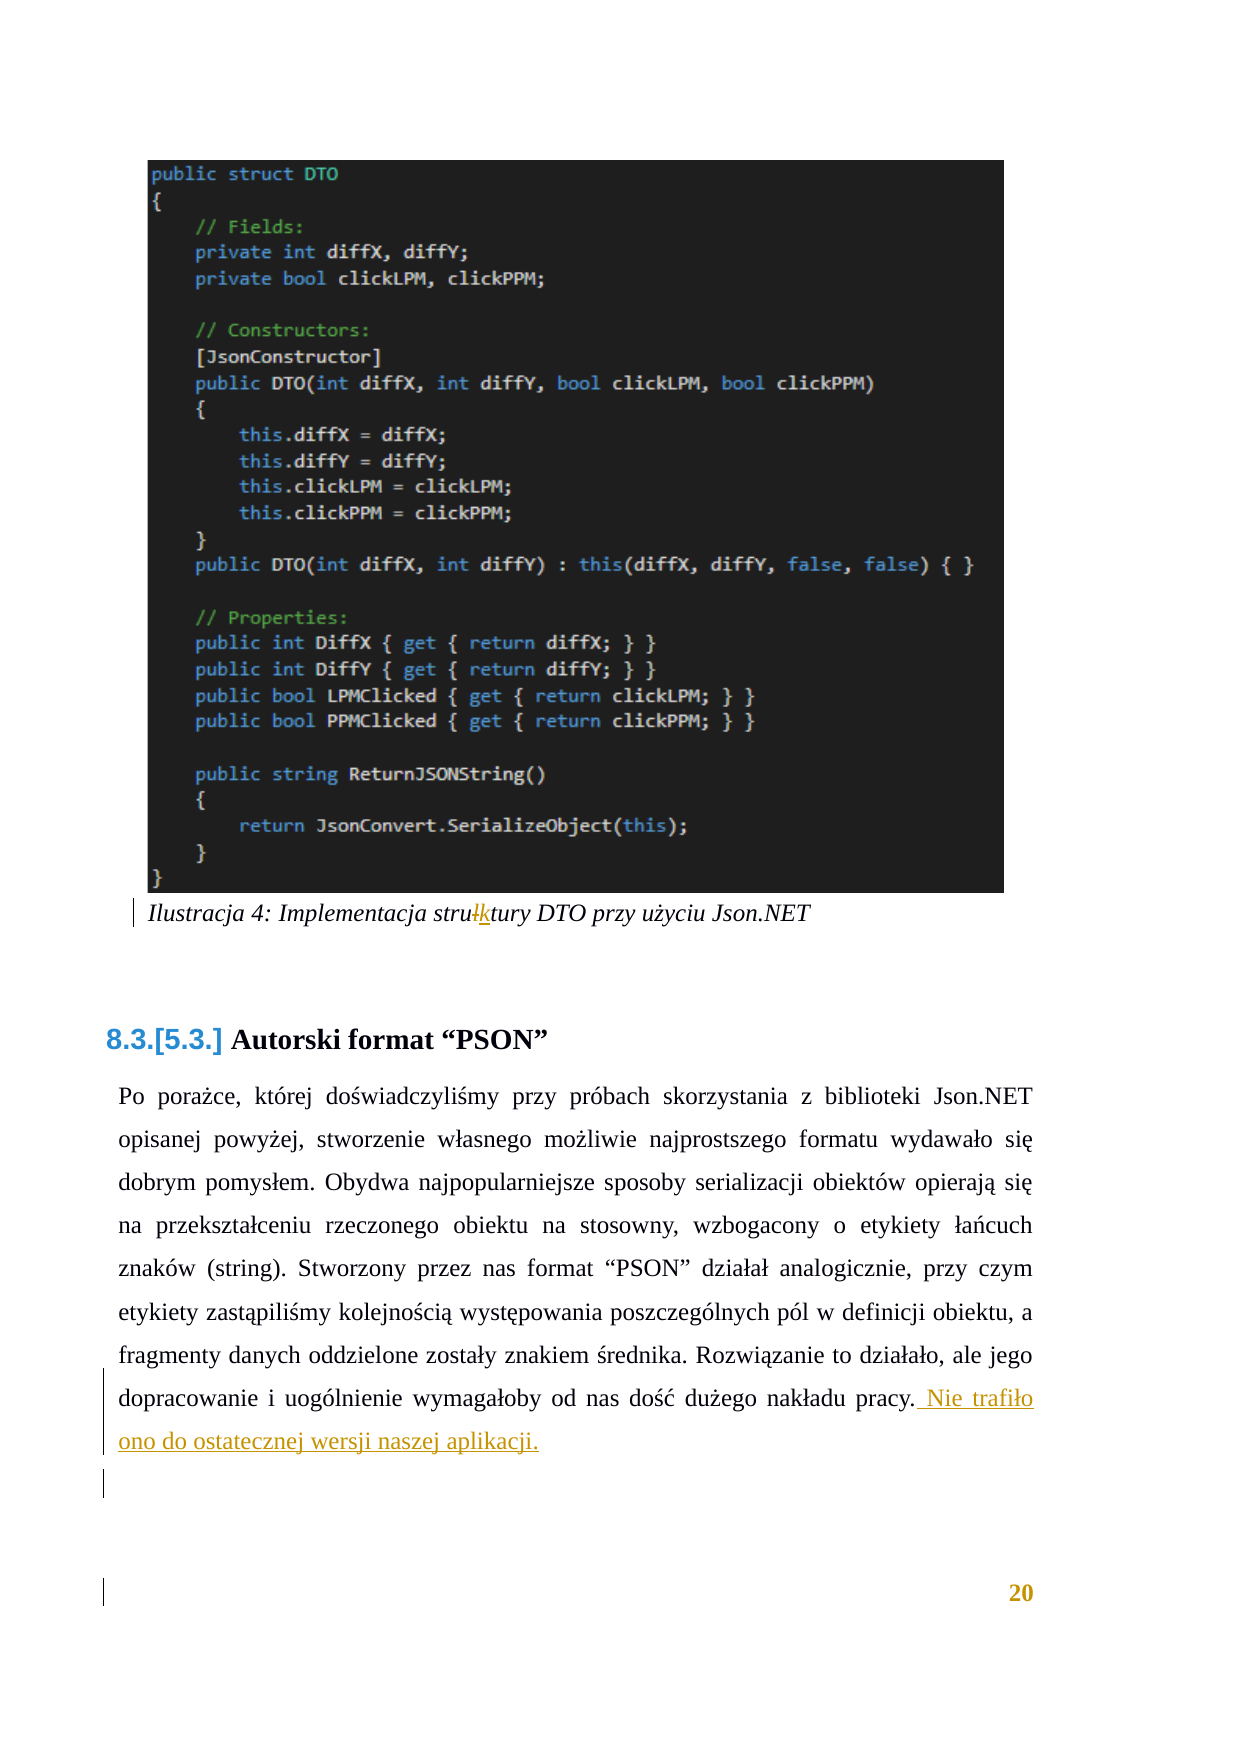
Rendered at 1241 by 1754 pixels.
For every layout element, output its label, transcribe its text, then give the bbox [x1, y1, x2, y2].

text Po porażce, której doświadczyliśmy przy próbach skorzystania z biblioteki Json.NET opisanej powyżej, stworzenie własnego możliwie najprostszego formatu wydawało się dobrym pomysłem. Obydwa najpopularniejsze sposoby serializacji obiektów opierają się na przekształceniu rzeczonego obiektu na stosowny, wzbogacony o etykiety łańcuch znaków (string). Stworzony przez nas format “PSON” działał analogicznie, przy czym etykiety zastąpiliśmy kolejnością występowania poszczególnych pól w definicji obiektu, a fragmenty danych oddzielone zostały znakiem średnika. Rozwiązanie to działało, ale jego dopracowanie i uogólnienie wymagałoby od nas dość dużego nakładu pracy. Nie trafiło ono do ostatecznej wersji naszej aplikacji. [118, 1081, 1033, 1455]
subtitle Autorski format “PSON” [231, 1022, 1033, 1056]
text Ilustracja 4: Implementacja struktury DTO przy użyciu Json.NET [148, 893, 1004, 927]
picture [147, 160, 1004, 893]
